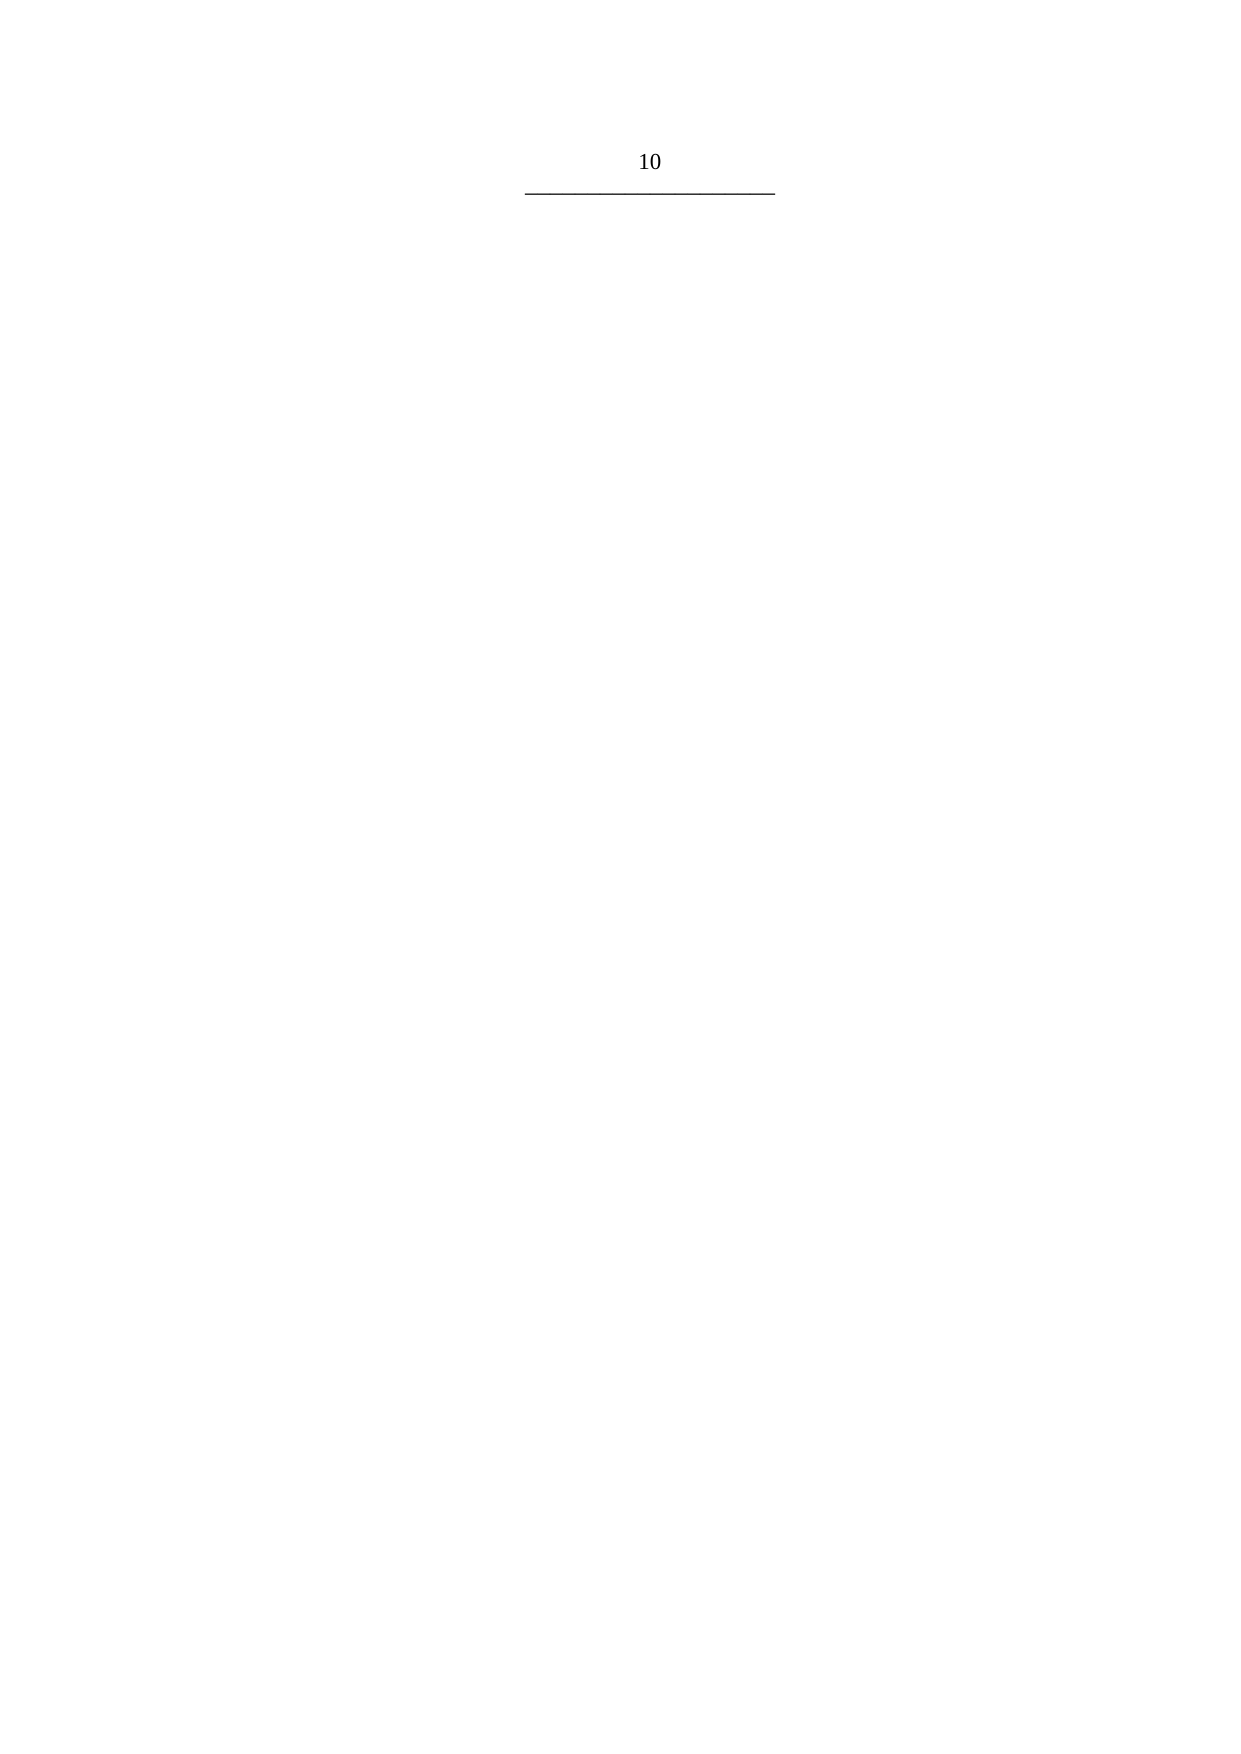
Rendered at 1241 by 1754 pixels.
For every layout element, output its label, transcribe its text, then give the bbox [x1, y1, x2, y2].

text –––––––––––––––––––– [177, 177, 1122, 206]
